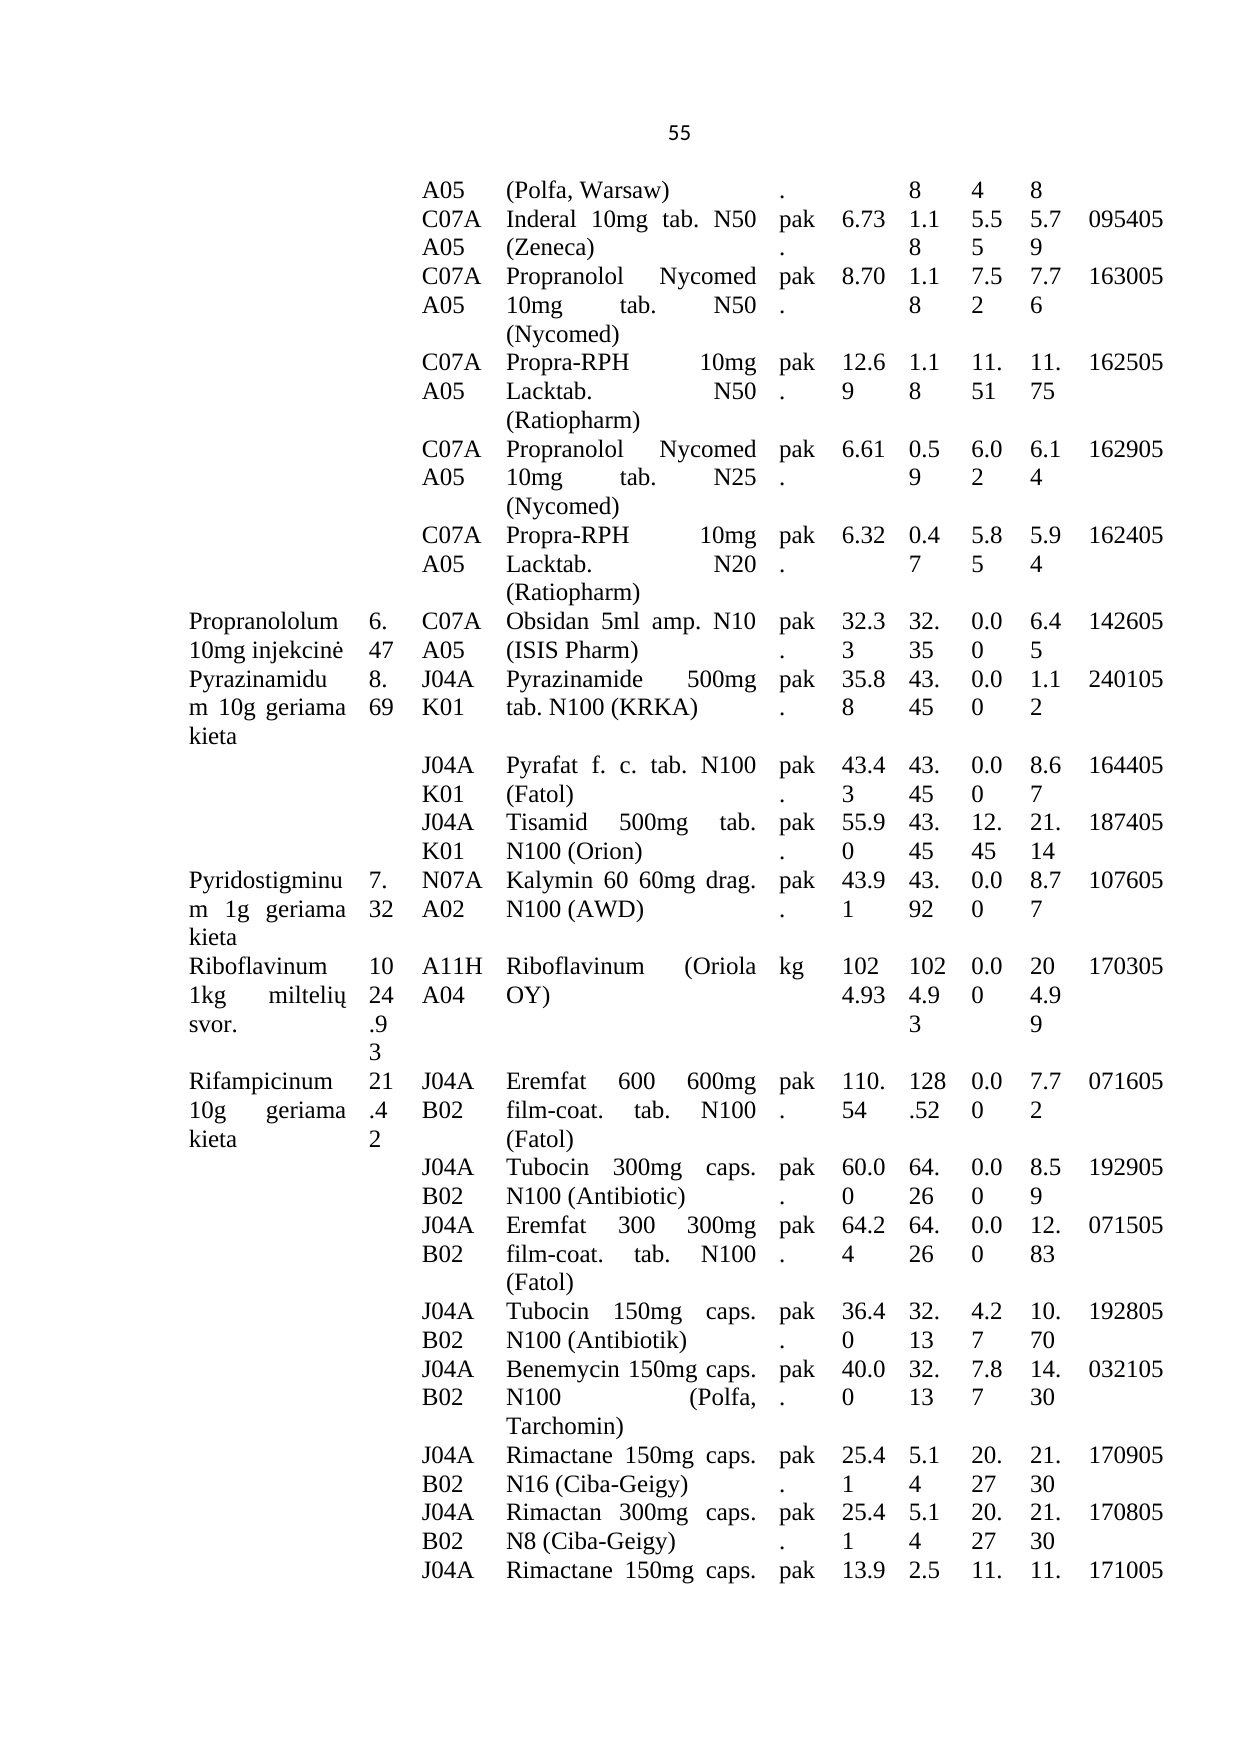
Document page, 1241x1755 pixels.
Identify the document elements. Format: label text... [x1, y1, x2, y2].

table_cell Pyrazinamidum 10g geriama kieta [177, 664, 357, 750]
table_cell 55.90 [830, 808, 897, 865]
table_cell 10.70 [1019, 1296, 1077, 1354]
table_cell 187405 [1077, 808, 1181, 865]
table_cell [357, 520, 410, 606]
table_cell Riboflavinum (Oriola OY) [495, 951, 768, 1066]
table_cell 43.45 [897, 664, 960, 750]
table_cell 6.47 [357, 606, 410, 664]
table_cell pak. [768, 808, 830, 865]
table_cell pak. [768, 434, 830, 520]
table_cell 1024.93 [830, 951, 897, 1066]
table_cell 8.70 [830, 261, 897, 347]
table_cell Pyrafat f. c. tab. N100 (Fatol) [495, 750, 768, 807]
table_cell 170305 [1077, 951, 1181, 1066]
table_cell 0.00 [960, 1153, 1018, 1210]
table_cell Tisamid 500mg tab. N100 (Orion) [495, 808, 768, 865]
table_cell pak. [768, 1498, 830, 1555]
table_cell [177, 1555, 357, 1584]
table_cell 7.72 [1019, 1066, 1077, 1152]
table_cell Propranolol Nycomed 10mg tab. N25 (Nycomed) [495, 434, 768, 520]
table_cell J04A B02 [410, 1066, 494, 1152]
table_cell A11H A04 [410, 951, 494, 1066]
table_cell [177, 1440, 357, 1497]
table_cell 25.41 [830, 1440, 897, 1497]
table_cell 1024.93 [897, 951, 960, 1066]
table_cell Tubocin 150mg caps. N100 (Antibiotik) [495, 1296, 768, 1354]
table_cell 11.51 [960, 348, 1018, 434]
table_cell 5.79 [1019, 204, 1077, 261]
table_cell C07A A05 [410, 261, 494, 347]
table_cell J04A B02 [410, 1354, 494, 1440]
table_cell (Polfa, Warsaw) [495, 175, 768, 204]
table_cell J04A B02 [410, 1153, 494, 1210]
table_cell 7.76 [1019, 261, 1077, 347]
table_cell 142605 [1077, 606, 1181, 664]
table_cell [357, 1555, 410, 1584]
table_cell 240105 [1077, 664, 1181, 750]
table_cell A05 [410, 175, 494, 204]
table_cell 0.00 [960, 951, 1018, 1066]
table_cell Rifampicinum 10g geriama kieta [177, 1066, 357, 1152]
table_cell 32.35 [897, 606, 960, 664]
table_cell pak. [768, 1354, 830, 1440]
table_cell 0.00 [960, 865, 1018, 951]
table_cell [177, 1296, 357, 1354]
table_cell 0.00 [960, 606, 1018, 664]
table_cell 0.47 [897, 520, 960, 606]
table_cell 21.30 [1019, 1440, 1077, 1497]
table_cell Riboflavinum 1kg miltelių svor. [177, 951, 357, 1066]
table_cell 2.5 [897, 1555, 960, 1584]
table_cell 32.13 [897, 1354, 960, 1440]
table_cell 8.59 [1019, 1153, 1077, 1210]
table_cell . [768, 175, 830, 204]
table_cell 162905 [1077, 434, 1181, 520]
table_cell 64.24 [830, 1210, 897, 1296]
table_cell [177, 750, 357, 807]
table_cell 162405 [1077, 520, 1181, 606]
table_cell [357, 1210, 410, 1296]
table_cell [357, 1153, 410, 1210]
table_cell pak. [768, 750, 830, 807]
table_cell Propra-RPH 10mg Lacktab. N20 (Ratiopharm) [495, 520, 768, 606]
table_cell Rimactane 150mg caps. N16 (Ciba-Geigy) [495, 1440, 768, 1497]
table_cell 4 [960, 175, 1018, 204]
table_cell Pyrazinamide 500mg tab. N100 (KRKA) [495, 664, 768, 750]
table_cell Rimactan 300mg caps. N8 (Ciba-Geigy) [495, 1498, 768, 1555]
table_cell pak. [768, 1210, 830, 1296]
table_cell 8.69 [357, 664, 410, 750]
table_cell 35.88 [830, 664, 897, 750]
table_cell Eremfat 300 300mg film-coat. tab. N100 (Fatol) [495, 1210, 768, 1296]
table_cell [177, 204, 357, 261]
table_cell [177, 434, 357, 520]
table_cell 8 [1019, 175, 1077, 204]
table_cell [357, 261, 410, 347]
table_cell 14.30 [1019, 1354, 1077, 1440]
table_cell 5.14 [897, 1498, 960, 1555]
table_cell 170805 [1077, 1498, 1181, 1555]
table_cell [177, 261, 357, 347]
table_cell 5.94 [1019, 520, 1077, 606]
table_cell 32.33 [830, 606, 897, 664]
table_cell pak. [768, 348, 830, 434]
table_cell Eremfat 600 600mg film-coat. tab. N100 (Fatol) [495, 1066, 768, 1152]
table_cell [357, 204, 410, 261]
table_cell 163005 [1077, 261, 1181, 347]
table_cell J04A K01 [410, 808, 494, 865]
table_cell pak. [768, 606, 830, 664]
table_cell Propranololum 10mg injekcinė [177, 606, 357, 664]
table_cell 0.00 [960, 750, 1018, 807]
table_cell [177, 348, 357, 434]
table_cell 204.99 [1019, 951, 1077, 1066]
table_cell 25.41 [830, 1498, 897, 1555]
table_cell [177, 1498, 357, 1555]
table_cell 192905 [1077, 1153, 1181, 1210]
table_cell 12.83 [1019, 1210, 1077, 1296]
table_cell C07A A05 [410, 434, 494, 520]
table_cell 13.9 [830, 1555, 897, 1584]
table_cell 0.00 [960, 664, 1018, 750]
table_cell kg [768, 951, 830, 1066]
table_cell 43.45 [897, 808, 960, 865]
table_cell 6.73 [830, 204, 897, 261]
table_cell C07A A05 [410, 606, 494, 664]
table_cell 43.92 [897, 865, 960, 951]
table_cell 1.18 [897, 261, 960, 347]
table_cell 128.52 [897, 1066, 960, 1152]
table_cell J04A [410, 1555, 494, 1584]
table_cell [357, 750, 410, 807]
table_cell J04A K01 [410, 664, 494, 750]
table_cell 8 [897, 175, 960, 204]
table_cell 12.45 [960, 808, 1018, 865]
table_cell [177, 175, 357, 204]
table_cell [357, 434, 410, 520]
table_cell 36.40 [830, 1296, 897, 1354]
table_cell 7.52 [960, 261, 1018, 347]
table_cell 6.45 [1019, 606, 1077, 664]
table_cell [357, 1296, 410, 1354]
table_cell 5.14 [897, 1440, 960, 1497]
table_cell 8.67 [1019, 750, 1077, 807]
table_cell [177, 808, 357, 865]
table_cell Obsidan 5ml amp. N10 (ISIS Pharm) [495, 606, 768, 664]
table_cell pak. [768, 261, 830, 347]
table_cell pak. [768, 204, 830, 261]
table_cell 20.27 [960, 1498, 1018, 1555]
table_cell 192805 [1077, 1296, 1181, 1354]
table_cell [177, 1153, 357, 1210]
table_cell Tubocin 300mg caps. N100 (Antibiotic) [495, 1153, 768, 1210]
table_cell 21.30 [1019, 1498, 1077, 1555]
table_cell Pyridostigminum 1g geriama kieta [177, 865, 357, 951]
table_cell 64.26 [897, 1153, 960, 1210]
table_cell 8.77 [1019, 865, 1077, 951]
table_cell 071605 [1077, 1066, 1181, 1152]
table_cell 60.00 [830, 1153, 897, 1210]
table_cell [357, 1440, 410, 1497]
table_cell pak. [768, 520, 830, 606]
table_cell 0.00 [960, 1210, 1018, 1296]
table_cell 64.26 [897, 1210, 960, 1296]
table_cell 43.45 [897, 750, 960, 807]
table_cell 20.27 [960, 1440, 1018, 1497]
table_cell J04A B02 [410, 1296, 494, 1354]
table_cell J04A K01 [410, 750, 494, 807]
table_cell pak. [768, 1153, 830, 1210]
table_cell [357, 348, 410, 434]
table_cell N07A A02 [410, 865, 494, 951]
table_cell 164405 [1077, 750, 1181, 807]
table_cell Inderal 10mg tab. N50 (Zeneca) [495, 204, 768, 261]
table_cell J04A B02 [410, 1440, 494, 1497]
table_cell C07A A05 [410, 520, 494, 606]
table_cell [357, 808, 410, 865]
table_cell 12.69 [830, 348, 897, 434]
table_cell 0.59 [897, 434, 960, 520]
table_cell 6.02 [960, 434, 1018, 520]
table_cell Rimactane 150mg caps. [495, 1555, 768, 1584]
table_cell pak [768, 1555, 830, 1584]
table_cell Benemycin 150mg caps. N100 (Polfa, Tarchomin) [495, 1354, 768, 1440]
table_cell 0.00 [960, 1066, 1018, 1152]
table_cell Kalymin 60 60mg drag. N100 (AWD) [495, 865, 768, 951]
table_cell 21.14 [1019, 808, 1077, 865]
table_cell [177, 1210, 357, 1296]
table_cell 43.91 [830, 865, 897, 951]
table_cell pak. [768, 1440, 830, 1497]
table_cell 7.87 [960, 1354, 1018, 1440]
table_cell 11. [1019, 1555, 1077, 1584]
table_cell 6.61 [830, 434, 897, 520]
table_cell pak. [768, 1066, 830, 1152]
table_cell [177, 520, 357, 606]
table_cell C07A A05 [410, 348, 494, 434]
table_cell 162505 [1077, 348, 1181, 434]
table_cell 1.12 [1019, 664, 1077, 750]
table_cell 1024.93 [357, 951, 410, 1066]
table_cell J04A B02 [410, 1498, 494, 1555]
table_cell 095405 [1077, 204, 1181, 261]
table_cell 5.85 [960, 520, 1018, 606]
table_cell 6.14 [1019, 434, 1077, 520]
table_cell 40.00 [830, 1354, 897, 1440]
table_cell 071505 [1077, 1210, 1181, 1296]
table_cell [357, 1354, 410, 1440]
table_cell 107605 [1077, 865, 1181, 951]
table_cell 5.55 [960, 204, 1018, 261]
table_cell 1.18 [897, 204, 960, 261]
table_cell Propranolol Nycomed 10mg tab. N50 (Nycomed) [495, 261, 768, 347]
table_cell 171005 [1077, 1555, 1181, 1584]
table_cell 6.32 [830, 520, 897, 606]
table_cell 43.43 [830, 750, 897, 807]
table_cell 032105 [1077, 1354, 1181, 1440]
table_cell [177, 1354, 357, 1440]
table_cell [830, 175, 897, 204]
table_cell 170905 [1077, 1440, 1181, 1497]
table_cell 110.54 [830, 1066, 897, 1152]
table_cell J04A B02 [410, 1210, 494, 1296]
table_cell [357, 1498, 410, 1555]
table_cell 7.32 [357, 865, 410, 951]
table_cell pak. [768, 1296, 830, 1354]
table_cell 1.18 [897, 348, 960, 434]
table_cell 21.42 [357, 1066, 410, 1152]
table_cell [1077, 175, 1181, 204]
table_cell C07A A05 [410, 204, 494, 261]
table_cell pak. [768, 865, 830, 951]
table_cell Propra-RPH 10mg Lacktab. N50 (Ratiopharm) [495, 348, 768, 434]
table_cell [357, 175, 410, 204]
table_cell 32.13 [897, 1296, 960, 1354]
table_cell 11.75 [1019, 348, 1077, 434]
table_cell 4.27 [960, 1296, 1018, 1354]
table_cell 11. [960, 1555, 1018, 1584]
table_cell pak. [768, 664, 830, 750]
